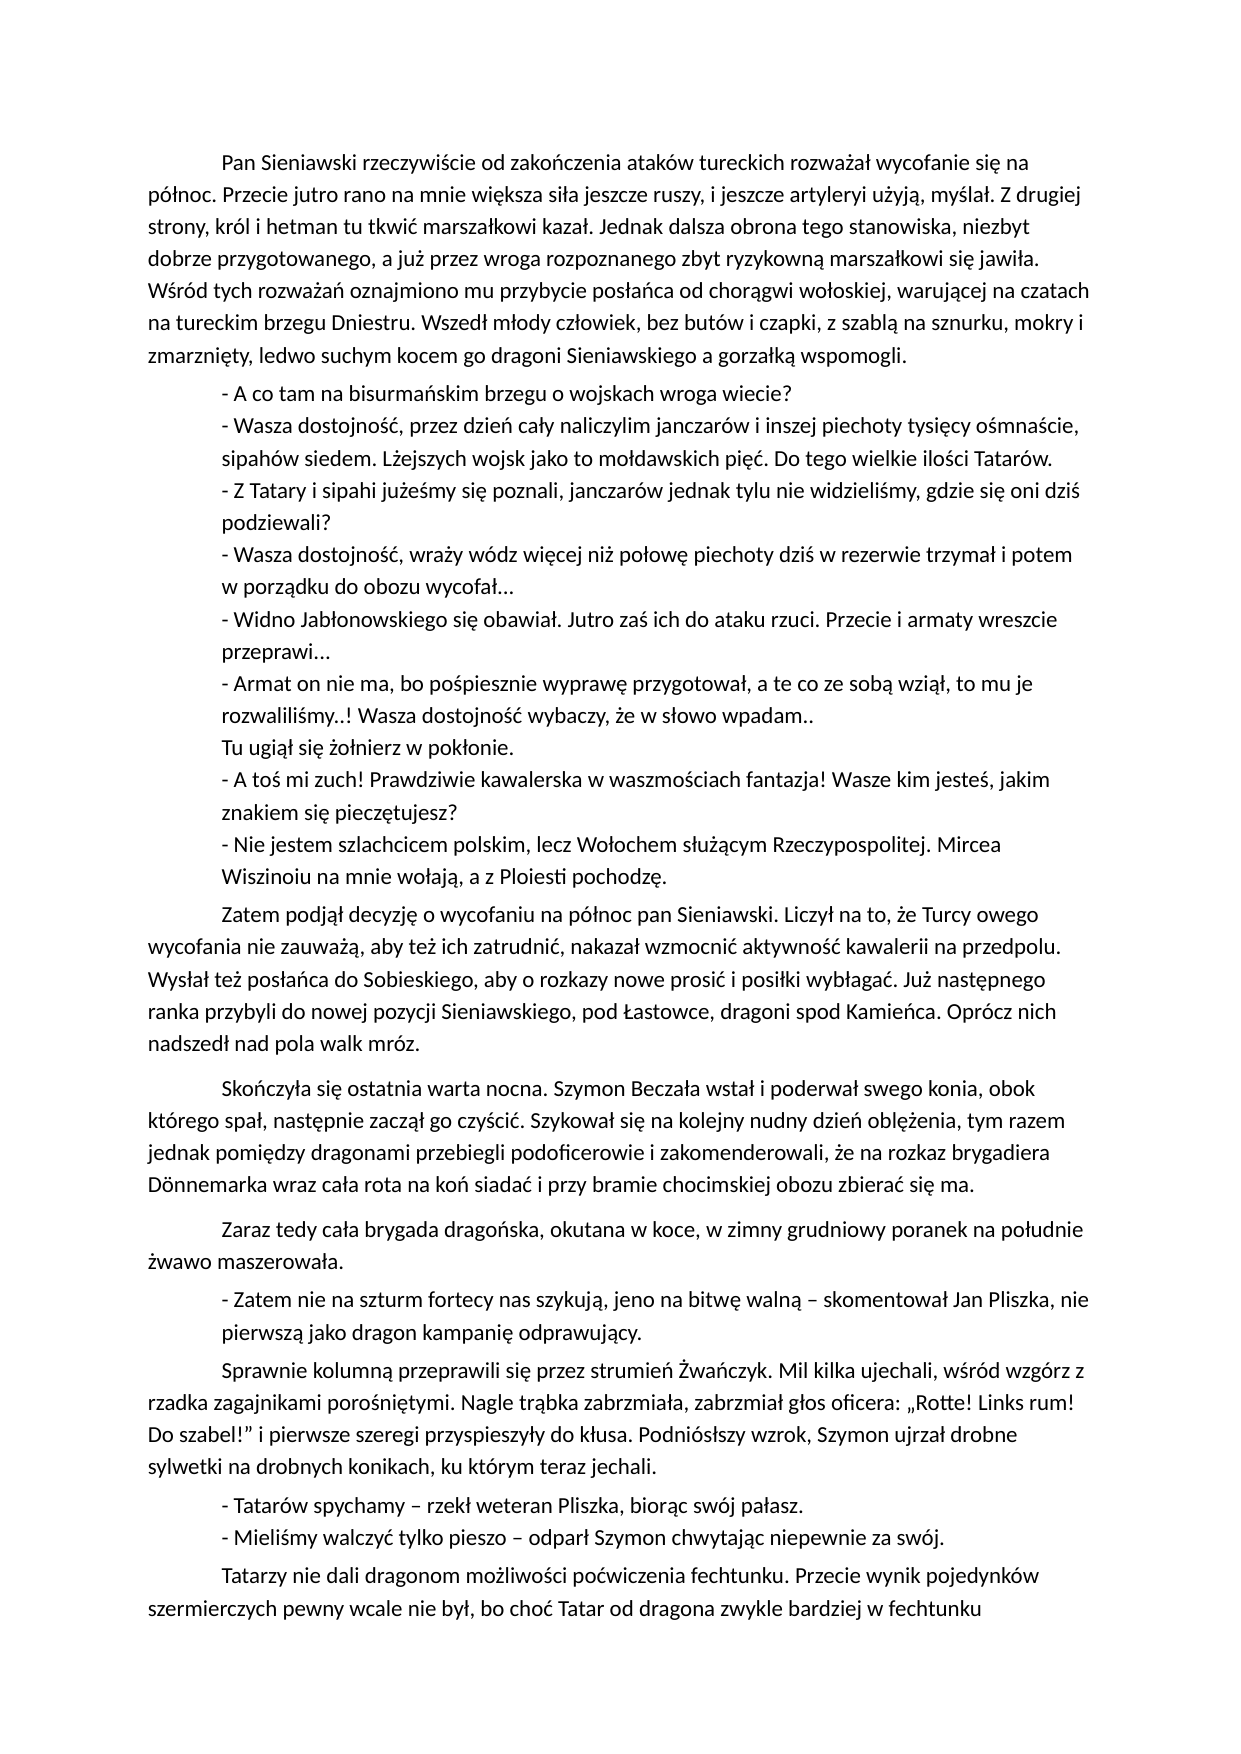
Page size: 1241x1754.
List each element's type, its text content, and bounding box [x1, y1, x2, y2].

text Zaraz tedy cała brygada dragońska, okutana w koce, w zimny grudniowy poranek na południe żwawo maszerowała. [148, 1215, 1093, 1275]
text Tu ugiął się żołnierz w pokłonie. [221, 733, 1093, 761]
text - Tatarów spychamy – rzekł weteran Pliszka, biorąc swój pałasz. [221, 1491, 1093, 1519]
text Pan Sieniawski rzeczywiście od zakończenia ataków tureckich rozważał wycofanie się na północ. Przecie jutro rano na mnie większa siła jeszcze ruszy, i jeszcze artyleryi użyją, myślał. Z drugiej strony, król i hetman tu tkwić marszałkowi kazał. Jednak dalsza obrona tego stanowiska, niezbyt dobrze przygotowanego, a już przez wroga rozpoznanego zbyt ryzykowną marszałkowi się jawiła. Wśród tych rozważań oznajmiono mu przybycie posłańca od chorągwi wołoskiej, warującej na czatach na tureckim brzegu Dniestru. Wszedł młody człowiek, bez butów i czapki, z szablą na sznurku, mokry i zmarznięty, ledwo suchym kocem go dragoni Sieniawskiego a gorzałką wspomogli. [148, 148, 1093, 369]
text - Widno Jabłonowskiego się obawiał. Jutro zaś ich do ataku rzuci. Przecie i armaty wreszcie przeprawi... [221, 605, 1093, 665]
text - Zatem nie na szturm fortecy nas szykują, jeno na bitwę walną – skomentował Jan Pliszka, nie pierwszą jako dragon kampanię odprawujący. [221, 1286, 1093, 1346]
text - Mieliśmy walczyć tylko pieszo – odparł Szymon chwytając niepewnie za swój. [221, 1523, 1093, 1551]
text - A co tam na bisurmańskim brzegu o wojskach wroga wiecie? [221, 379, 1093, 407]
text - Wasza dostojność, wraży wódz więcej niż połowę piechoty dziś w rezerwie trzymał i potem w porządku do obozu wycofał... [221, 540, 1093, 601]
text Tatarzy nie dali dragonom możliwości poćwiczenia fechtunku. Przecie wynik pojedynków szermierczych pewny wcale nie był, bo choć Tatar od dragona zwykle bardziej w fechtunku [148, 1561, 1093, 1622]
text Skończyła się ostatnia warta nocna. Szymon Beczała wstał i poderwał swego konia, obok którego spał, następnie zaczął go czyścić. Szykował się na kolejny nudny dzień oblężenia, tym razem jednak pomiędzy dragonami przebiegli podoficerowie i zakomenderowali, że na rozkaz brygadiera Dönnemarka wraz cała rota na koń siadać i przy bramie chocimskiej obozu zbierać się ma. [148, 1074, 1093, 1198]
text - Nie jestem szlachcicem polskim, lecz Wołochem służącym Rzeczypospolitej. Mircea Wiszinoiu na mnie wołają, a z Ploiesti pochodzę. [221, 830, 1093, 890]
text Sprawnie kolumną przeprawili się przez strumień Żwańczyk. Mil kilka ujechali, wśród wzgórz z rzadka zagajnikami porośniętymi. Nagle trąbka zabrzmiała, zabrzmiał głos oficera: „Rotte! Links rum! Do szabel!” i pierwsze szeregi przyspieszyły do kłusa. Podniósłszy wzrok, Szymon ujrzał drobne sylwetki na drobnych konikach, ku którym teraz jechali. [148, 1356, 1093, 1481]
text - Armat on nie ma, bo pośpiesznie wyprawę przygotował, a te co ze sobą wziął, to mu je rozwaliliśmy..! Wasza dostojność wybaczy, że w słowo wpadam.. [221, 669, 1093, 729]
text - A toś mi zuch! Prawdziwie kawalerska w waszmościach fantazja! Wasze kim jesteś, jakim znakiem się pieczętujesz? [221, 766, 1093, 826]
text - Wasza dostojność, przez dzień cały naliczylim janczarów i inszej piechoty tysięcy ośmnaście, sipahów siedem. Lżejszych wojsk jako to mołdawskich pięć. Do tego wielkie ilości Tatarów. [221, 412, 1093, 472]
text - Z Tatary i sipahi jużeśmy się poznali, janczarów jednak tylu nie widzieliśmy, gdzie się oni dziś podziewali? [221, 476, 1093, 536]
text Zatem podjął decyzję o wycofaniu na północ pan Sieniawski. Liczył na to, że Turcy owego wycofania nie zauważą, aby też ich zatrudnić, nakazał wzmocnić aktywność kawalerii na przedpolu. Wysłał też posłańca do Sobieskiego, aby o rozkazy nowe prosić i posiłki wybłagać. Już następnego ranka przybyli do nowej pozycji Sieniawskiego, pod Łastowce, dragoni spod Kamieńca. Oprócz nich nadszedł nad pola walk mróz. [148, 900, 1093, 1057]
